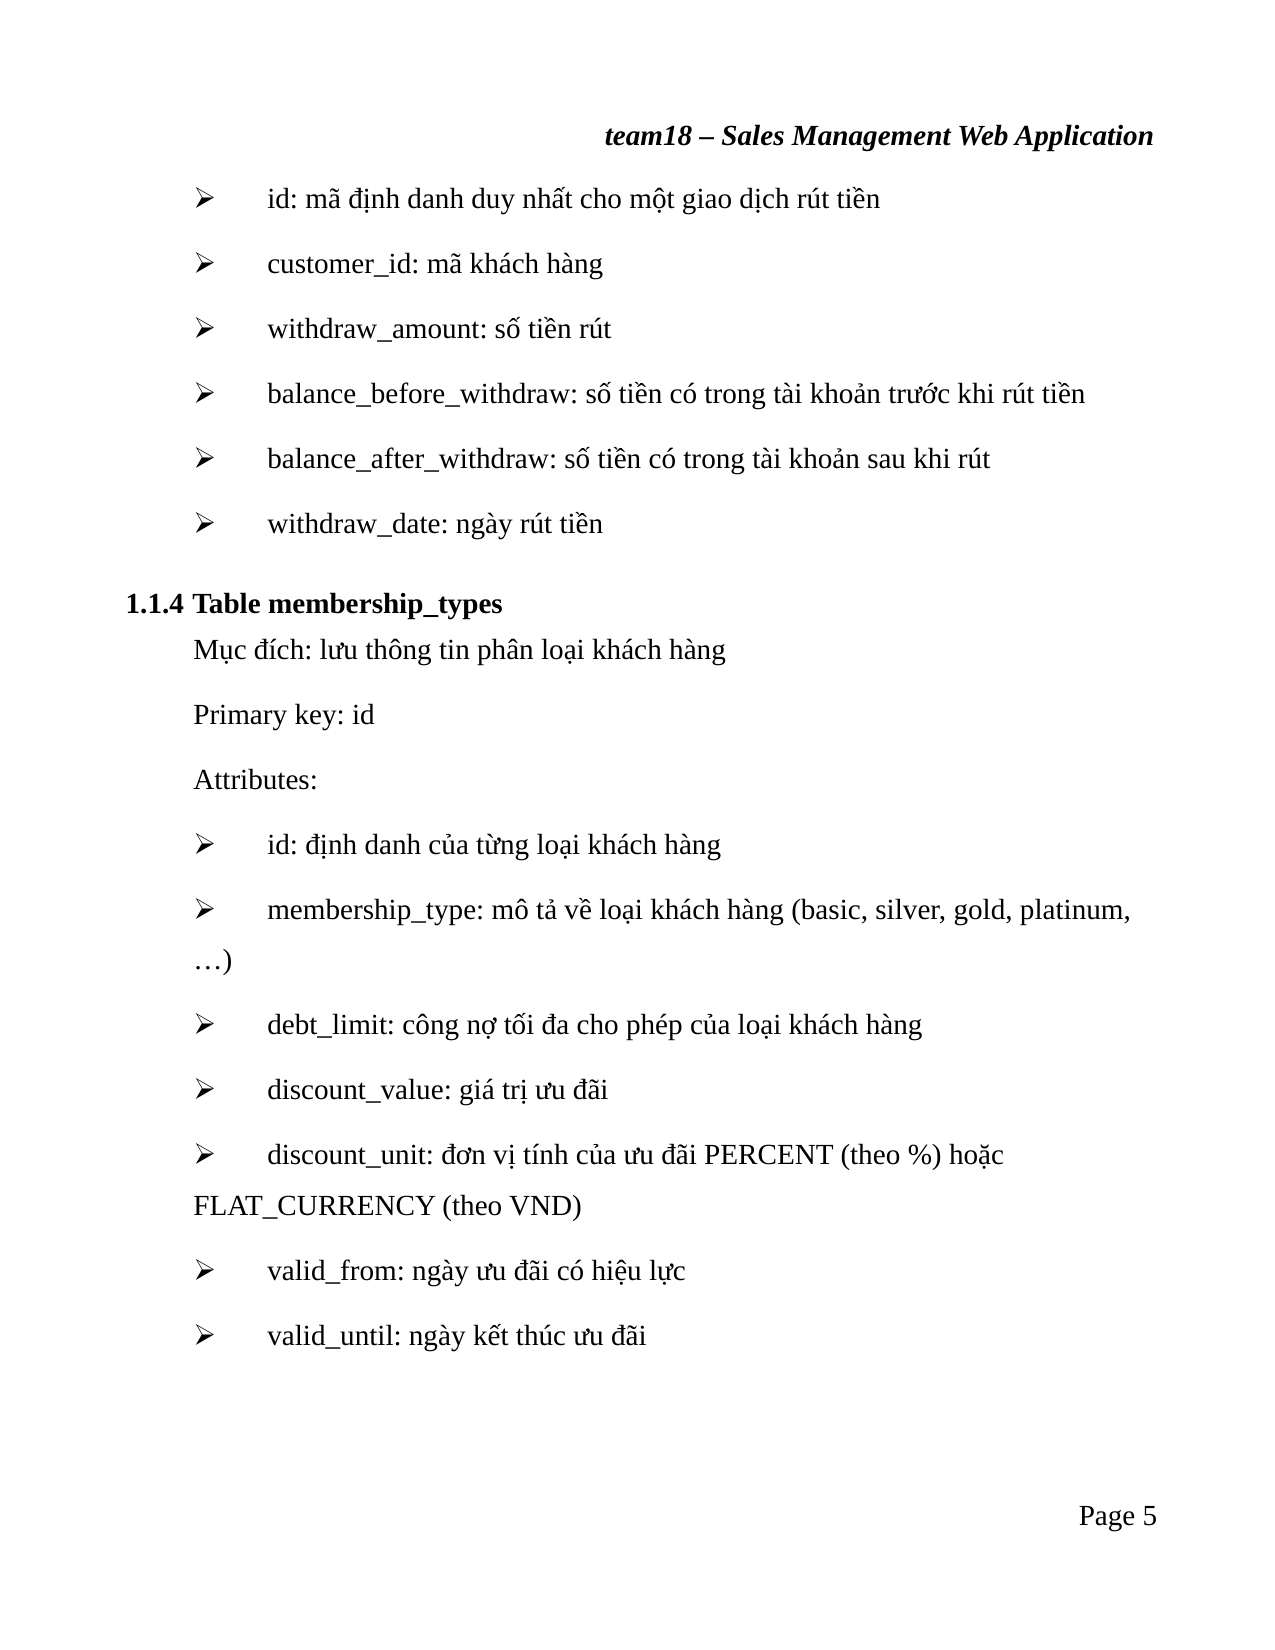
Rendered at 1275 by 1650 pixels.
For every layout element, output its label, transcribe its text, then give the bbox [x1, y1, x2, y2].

list discount_value: giá trị ưu đãi [193, 1072, 1157, 1106]
list balance_after_withdraw: số tiền có trong tài khoản sau khi rút [193, 442, 1157, 475]
list id: định danh của từng loại khách hàng [193, 827, 1157, 861]
list balance_before_withdraw: số tiền có trong tài khoản trước khi rút tiền [193, 377, 1157, 410]
list withdraw_date: ngày rút tiền [193, 507, 1157, 540]
list membership_type: mô tả về loại khách hàng (basic, silver, gold, platinum,…) [193, 892, 1157, 976]
list withdraw_amount: số tiền rút [193, 312, 1157, 345]
list customer_id: mã khách hàng [193, 247, 1157, 280]
text Attributes: [193, 762, 1157, 796]
list valid_until: ngày kết thúc ưu đãi [193, 1318, 1157, 1351]
list valid_from: ngày ưu đãi có hiệu lực [193, 1253, 1157, 1286]
list id: mã định danh duy nhất cho một giao dịch rút tiền [193, 182, 1157, 215]
list debt_limit: công nợ tối đa cho phép của loại khách hàng [193, 1007, 1157, 1041]
text Mục đích: lưu thông tin phân loại khách hàng [193, 632, 1157, 666]
text Primary key: id [193, 697, 1157, 731]
list discount_unit: đơn vị tính của ưu đãi PERCENT (theo %) hoặc FLAT_CURRENCY (theo VND) [193, 1137, 1157, 1221]
subtitle Table membership_types [118, 586, 1157, 620]
